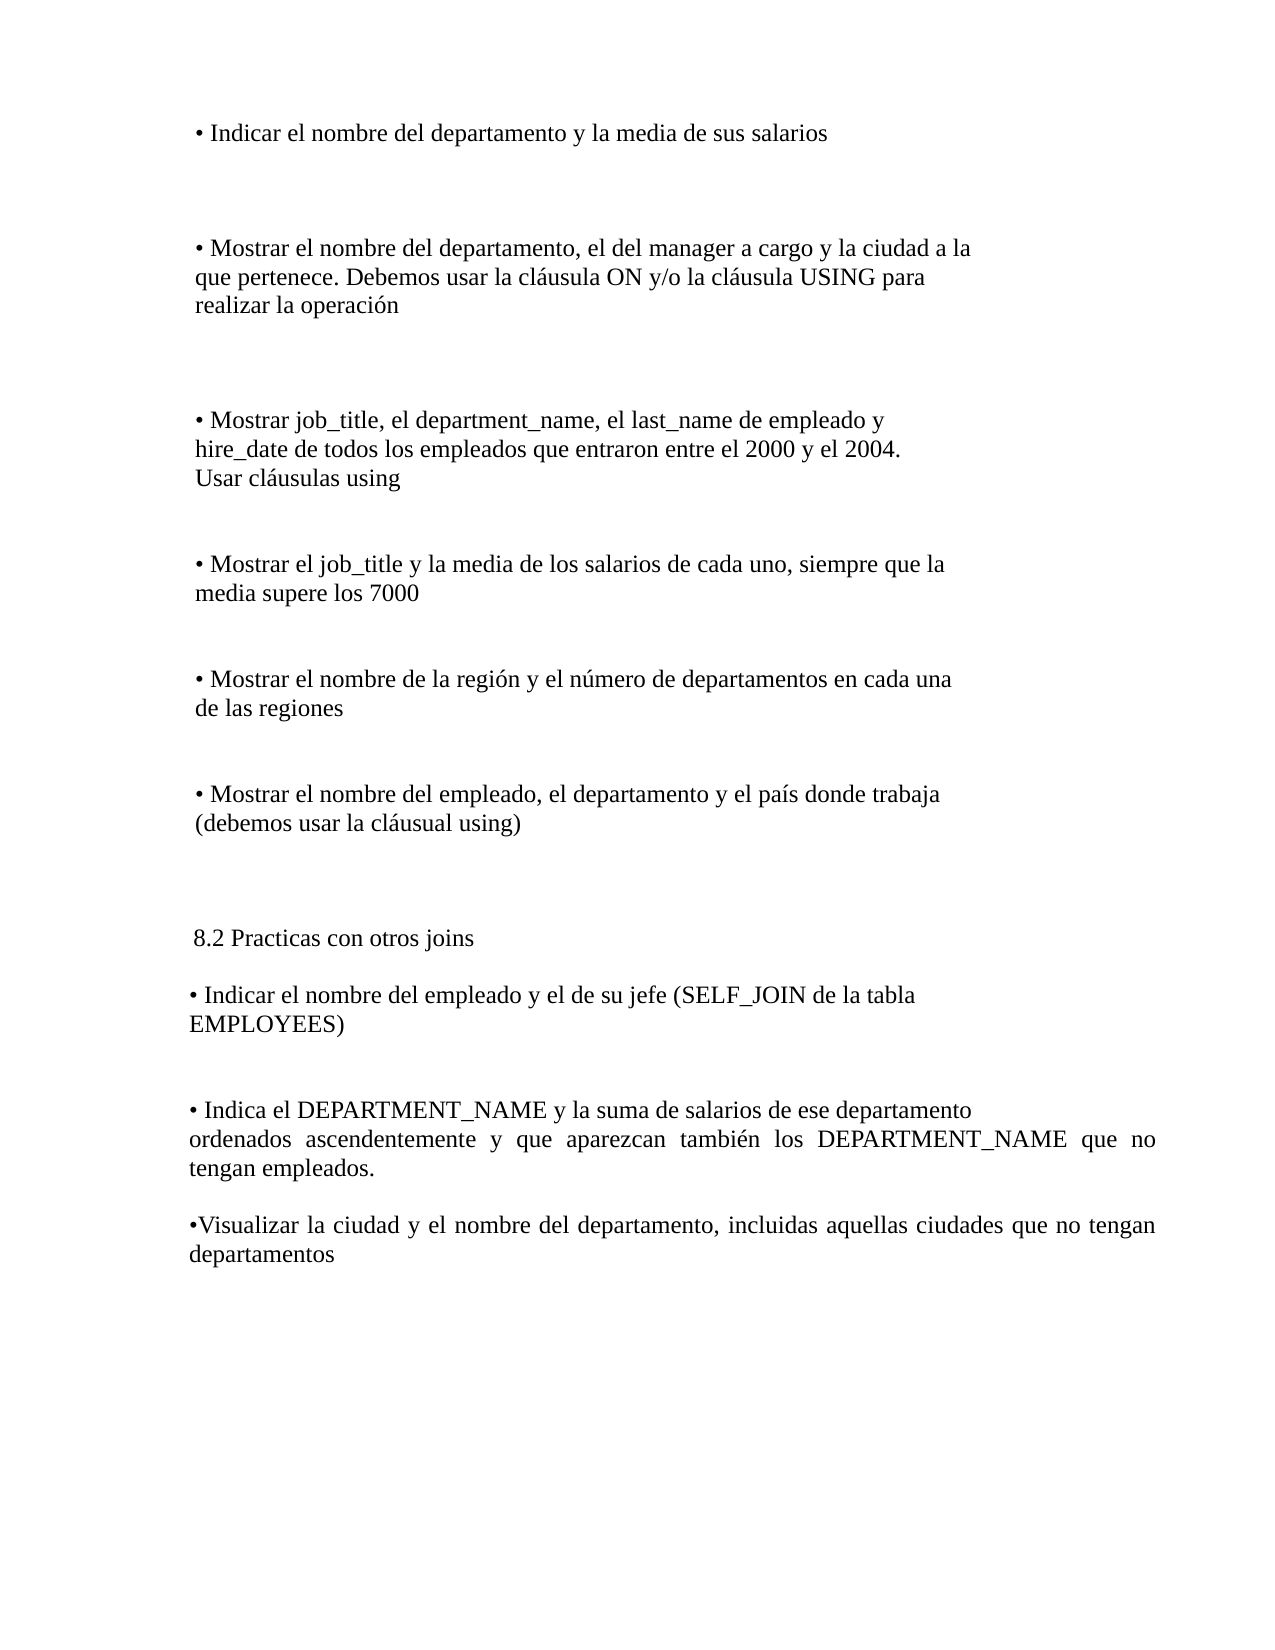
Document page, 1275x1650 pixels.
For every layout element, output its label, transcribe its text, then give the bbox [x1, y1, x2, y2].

text de las regiones [195, 693, 1157, 722]
text realizar la operación [195, 291, 1157, 319]
text • Indica el DEPARTMENT_NAME y la suma de salarios de ese departamento [189, 1096, 1157, 1124]
list Practicas con otros joins [193, 923, 1157, 952]
text • Mostrar job_title, el department_name, el last_name de empleado y [195, 406, 1157, 434]
text (debemos usar la cláusual using) [195, 808, 1157, 837]
text hire_date de todos los empleados que entraron entre el 2000 y el 2004. [195, 434, 1157, 463]
text • Mostrar el nombre de la región y el número de departamentos en cada una [195, 664, 1157, 693]
text • Indicar el nombre del empleado y el de su jefe (SELF_JOIN de la tabla [189, 981, 1157, 1009]
text ordenados ascendentemente y que aparezcan también los DEPARTMENT_NAME que no tengan empleados. [189, 1124, 1157, 1182]
text • Mostrar el nombre del empleado, el departamento y el país donde trabaja [195, 779, 1157, 808]
text Usar cláusulas using [195, 463, 1157, 492]
text •Visualizar la ciudad y el nombre del departamento, incluidas aquellas ciudades que no tengan departamentos [189, 1211, 1157, 1268]
text media supere los 7000 [195, 578, 1157, 607]
text • Mostrar el job_title y la media de los salarios de cada uno, siempre que la [195, 549, 1157, 578]
text • Indicar el nombre del departamento y la media de sus salarios [195, 118, 1157, 147]
text • Mostrar el nombre del departamento, el del manager a cargo y la ciudad a la [195, 233, 1157, 262]
text EMPLOYEES) [189, 1009, 1157, 1038]
text que pertenece. Debemos usar la cláusula ON y/o la cláusula USING para [195, 262, 1157, 291]
